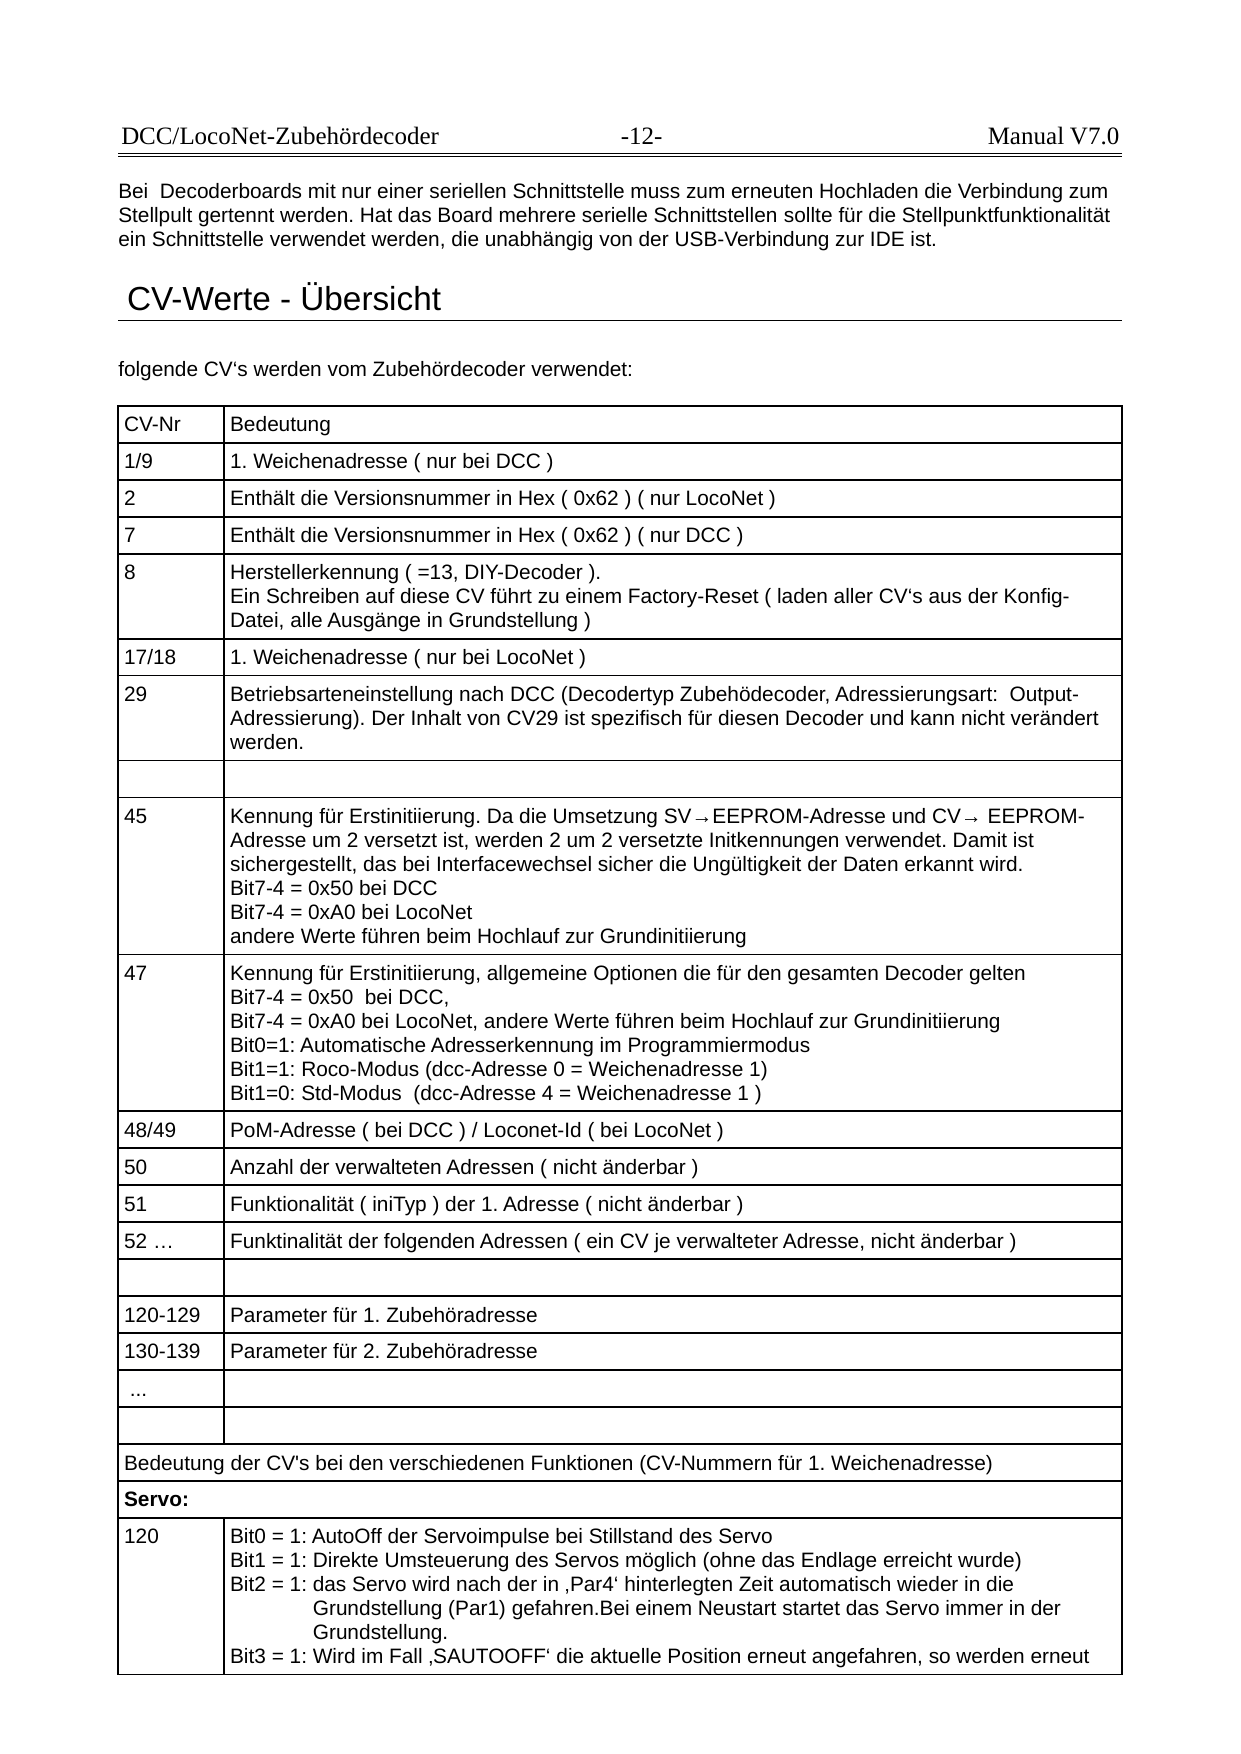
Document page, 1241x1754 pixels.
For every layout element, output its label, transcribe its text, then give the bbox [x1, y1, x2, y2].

table_cell Enthält die Versionsnummer in Hex ( 0x62 ) ( nur LocoNet ) [225, 481, 1121, 516]
table_cell 48/49 [119, 1112, 223, 1147]
table_cell 120-129 [119, 1297, 223, 1332]
table_cell 130-139 [119, 1334, 223, 1369]
table_cell Anzahl der verwalteten Adressen ( nicht änderbar ) [225, 1149, 1121, 1184]
table_cell Enthält die Versionsnummer in Hex ( 0x62 ) ( nur DCC ) [225, 518, 1121, 553]
table_cell Herstellerkennung ( =13, DIY-Decoder ). Ein Schreiben auf diese CV führt zu einem Factory-Reset ( laden aller CV‘s aus der Konfig-Datei, alle Ausgänge in Grundstellung ) [225, 555, 1121, 638]
table_cell Kennung für Erstinitiierung, allgemeine Optionen die für den gesamten Decoder gelten Bit7-4 = 0x50 bei DCC, Bit7-4 = 0xA0 bei LocoNet, andere Werte führen beim Hochlauf zur Grundinitiierung Bit0=1: Automatische Adresserkennung im Programmiermodus Bit1=1: Roco-Modus (dcc-Adresse 0 = Weichenadresse 1) Bit1=0: Std-Modus (dcc-Adresse 4 = Weichenadresse 1 ) [225, 955, 1121, 1110]
table_cell [225, 1408, 1121, 1443]
table_cell Parameter für 1. Zubehöradresse [225, 1297, 1121, 1332]
table_cell [119, 761, 223, 797]
table_cell [225, 761, 1121, 797]
table_cell [119, 1408, 223, 1443]
table_cell Parameter für 2. Zubehöradresse [225, 1334, 1121, 1369]
table_cell Funktinalität der folgenden Adressen ( ein CV je verwalteter Adresse, nicht änderbar ) [225, 1223, 1121, 1258]
table_cell Betriebsarteneinstellung nach DCC (Decodertyp Zubehödecoder, Adressierungsart: Output-Adressierung). Der Inhalt von CV29 ist spezifisch für diesen Decoder und kann nicht verändert werden. [225, 676, 1121, 760]
table_cell 7 [119, 518, 223, 553]
table_cell [225, 1371, 1121, 1406]
table_cell 51 [119, 1186, 223, 1221]
table_cell PoM-Adresse ( bei DCC ) / Loconet-Id ( bei LocoNet ) [225, 1112, 1121, 1147]
subtitle CV-Werte - Übersicht [118, 276, 1122, 320]
table_header Bedeutung [225, 407, 1121, 442]
table_cell 50 [119, 1149, 223, 1184]
table_cell 1. Weichenadresse ( nur bei DCC ) [225, 444, 1121, 479]
table_cell Bedeutung der CV's bei den verschiedenen Funktionen (CV-Nummern für 1. Weichenadresse) [119, 1445, 1121, 1480]
text folgende CV‘s werden vom Zubehördecoder verwendet: [118, 357, 1122, 381]
table_cell Servo: [119, 1482, 1121, 1517]
table_header CV-Nr [119, 407, 223, 442]
table_cell 120 [119, 1519, 223, 1674]
table_cell 45 [119, 798, 223, 953]
text Bei Decoderboards mit nur einer seriellen Schnittstelle muss zum erneuten Hochladen die Verbindung zum Stellpult gertennt werden. Hat das Board mehrere serielle Schnittstellen sollte für die Stellpunktfunktionalität ein Schnittstelle verwendet werden, die unabhängig von der USB-Verbindung zur IDE ist. [118, 179, 1122, 251]
table_cell Funktionalität ( iniTyp ) der 1. Adresse ( nicht änderbar ) [225, 1186, 1121, 1221]
table_cell [119, 1260, 223, 1295]
table_cell 29 [119, 676, 223, 760]
table_cell [225, 1260, 1121, 1295]
table_cell ... [119, 1371, 223, 1406]
table_cell 52 … [119, 1223, 223, 1258]
table_cell 1. Weichenadresse ( nur bei LocoNet ) [225, 640, 1121, 675]
table_cell Kennung für Erstinitiierung. Da die Umsetzung SV→EEPROM-Adresse und CV→ EEPROM-Adresse um 2 versetzt ist, werden 2 um 2 versetzte Initkennungen verwendet. Damit ist sichergestellt, das bei Interfacewechsel sicher die Ungültigkeit der Daten erkannt wird. Bit7-4 = 0x50 bei DCC Bit7-4 = 0xA0 bei LocoNet andere Werte führen beim Hochlauf zur Grundinitiierung [225, 798, 1121, 953]
table_cell 1/9 [119, 444, 223, 479]
table_cell 2 [119, 481, 223, 516]
table_cell 17/18 [119, 640, 223, 675]
table_cell 47 [119, 955, 223, 1110]
table_cell 8 [119, 555, 223, 638]
table_cell Bit0 = 1: AutoOff der Servoimpulse bei Stillstand des Servo Bit1 = 1: Direkte Umsteuerung des Servos möglich (ohne das Endlage erreicht wurde) Bit2 = 1: das Servo wird nach der in ‚Par4‘ hinterlegten Zeit automatisch wieder in die Grundstellung (Par1) gefahren.Bei einem Neustart startet das Servo immer in der Grundstellung. Bit3 = 1: Wird im Fall ‚SAUTOOFF‘ die aktuelle Position erneut angefahren, so werden erneut [225, 1519, 1121, 1674]
